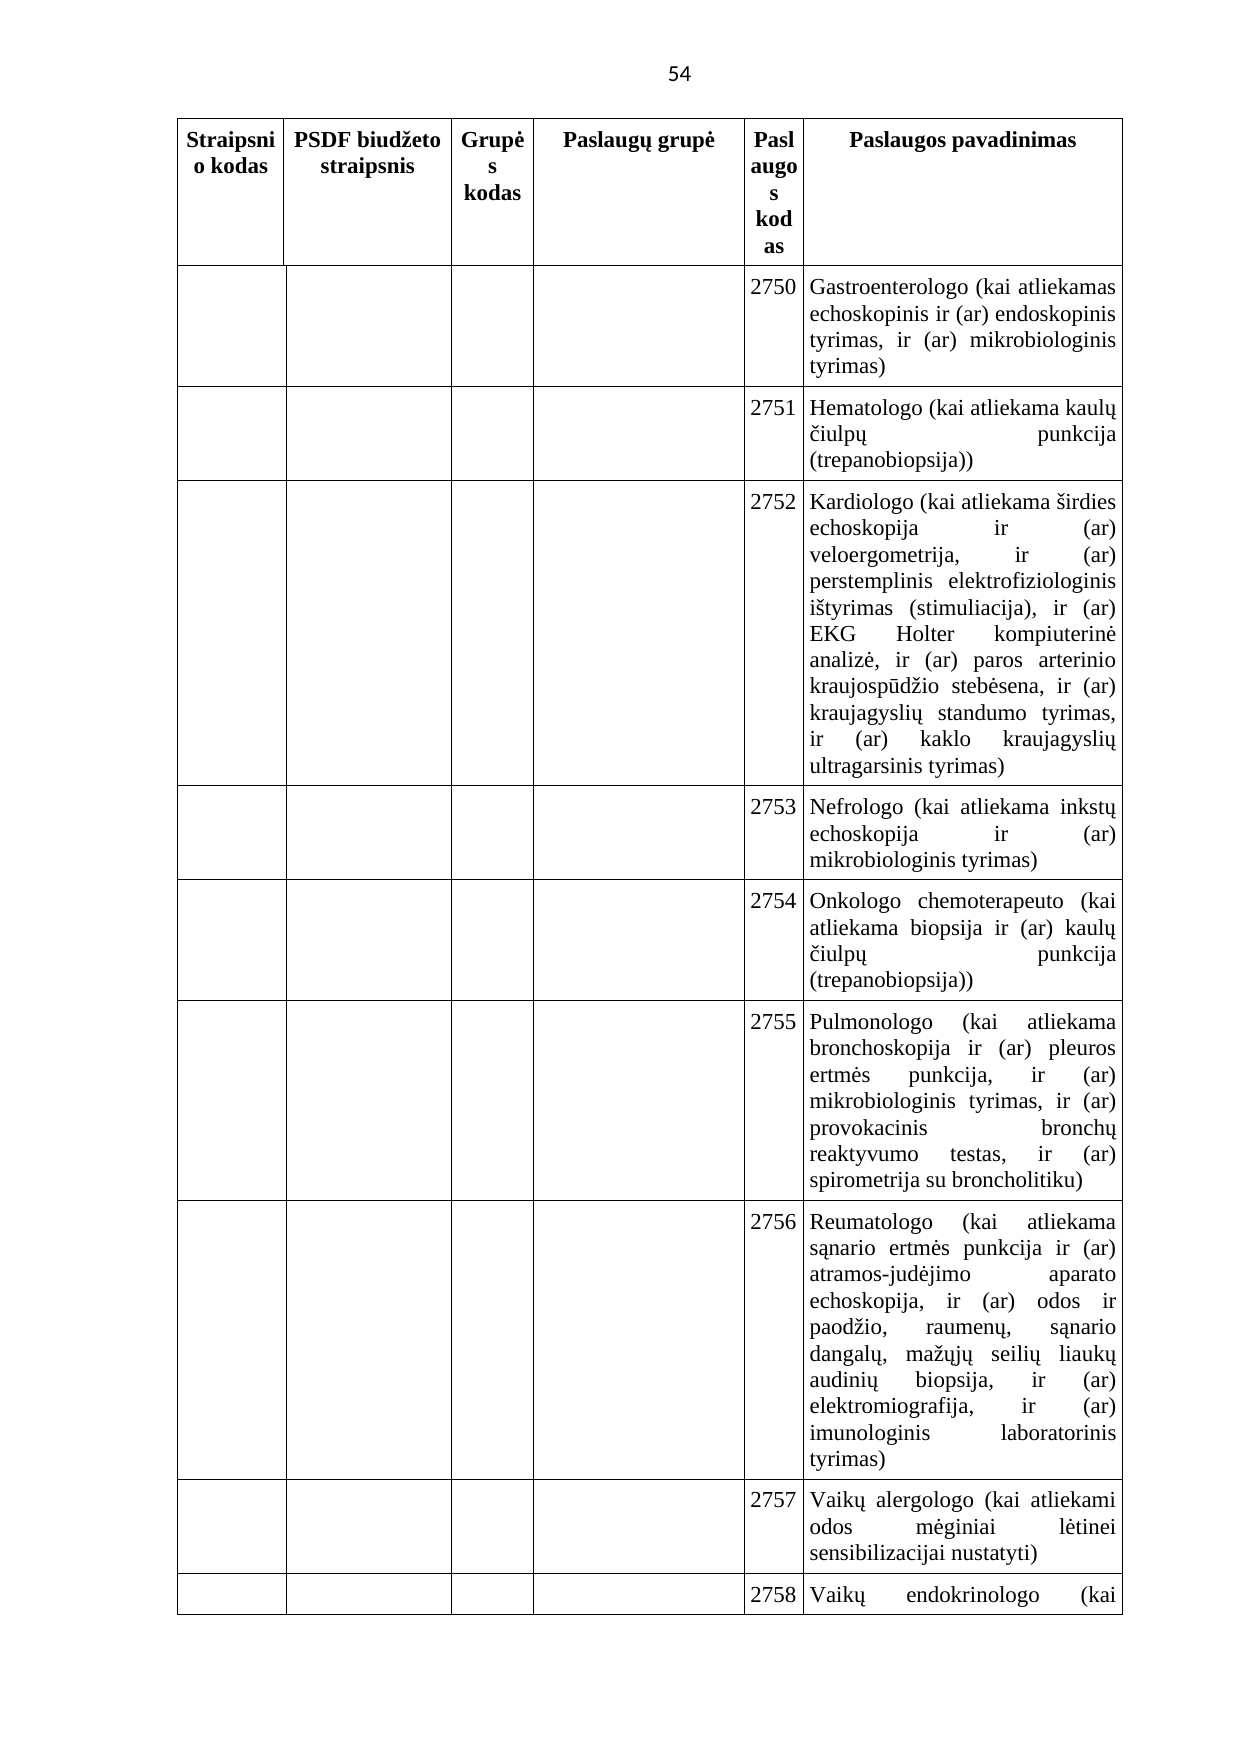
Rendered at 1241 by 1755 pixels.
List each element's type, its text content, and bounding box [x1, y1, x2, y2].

table_cell [452, 1574, 533, 1614]
table_cell [287, 387, 451, 480]
table_cell [178, 880, 286, 1000]
table_cell [178, 1480, 286, 1573]
table_cell Hematologo (kai atliekama kaulų čiulpų punkcija (trepanobiopsija)) [804, 387, 1122, 480]
table_cell [178, 481, 286, 785]
table_cell [287, 880, 451, 1000]
table_cell Vaikų alergologo (kai atliekami odos mėginiai lėtinei sensibilizacijai nustatyti) [804, 1480, 1122, 1573]
table_cell [452, 266, 533, 386]
table_cell Gastroenterologo (kai atliekamas echoskopinis ir (ar) endoskopinis tyrimas, ir (ar) mikrobiologinis tyrimas) [804, 266, 1122, 386]
table_cell [287, 266, 451, 386]
table_cell 2753 [745, 786, 803, 879]
table_cell [287, 786, 451, 879]
table_header Paslaugų grupė [534, 119, 744, 265]
table_cell Reumatologo (kai atliekama sąnario ertmės punkcija ir (ar) atramos-judėjimo aparato echoskopija, ir (ar) odos ir paodžio, raumenų, sąnario dangalų, mažųjų seilių liaukų audinių biopsija, ir (ar) elektromiografija, ir (ar) imunologinis laboratorinis tyrimas) [804, 1201, 1122, 1478]
table_cell [287, 481, 451, 785]
table_cell Pulmonologo (kai atliekama bronchoskopija ir (ar) pleuros ertmės punkcija, ir (ar) mikrobiologinis tyrimas, ir (ar) provokacinis bronchų reaktyvumo testas, ir (ar) spirometrija su broncholitiku) [804, 1001, 1122, 1200]
table_cell 2754 [745, 880, 803, 1000]
table_cell [534, 387, 744, 480]
table_header Paslaugos kodas [745, 119, 803, 265]
table_cell 2751 [745, 387, 803, 480]
table_cell [452, 1201, 533, 1478]
table_cell [287, 1201, 451, 1478]
table_cell [178, 1574, 286, 1614]
table_cell 2758 [745, 1574, 803, 1614]
table_cell [534, 1001, 744, 1200]
table_cell Vaikų endokrinologo (kai [804, 1574, 1122, 1614]
table_cell [287, 1001, 451, 1200]
table_cell [534, 481, 744, 785]
table_cell [452, 786, 533, 879]
table_cell 2755 [745, 1001, 803, 1200]
table_cell [178, 387, 286, 480]
table_cell [452, 880, 533, 1000]
table_header PSDF biudžeto straipsnis [284, 119, 451, 265]
table_cell [534, 1201, 744, 1478]
table_cell 2752 [745, 481, 803, 785]
table_cell 2756 [745, 1201, 803, 1478]
table_cell [452, 1001, 533, 1200]
table_cell [534, 1480, 744, 1573]
table_cell [178, 786, 286, 879]
table_cell [452, 1480, 533, 1573]
table_header Grupės kodas [452, 119, 533, 265]
table_cell [287, 1480, 451, 1573]
table_cell [452, 387, 533, 480]
table_cell 2757 [745, 1480, 803, 1573]
table_cell [178, 266, 286, 386]
table_cell [534, 786, 744, 879]
table_cell [287, 1574, 451, 1614]
table_header Paslaugos pavadinimas [804, 119, 1122, 265]
table_cell [534, 1574, 744, 1614]
table_header Straipsnio kodas [178, 119, 283, 265]
table_cell [452, 481, 533, 785]
table_cell [534, 880, 744, 1000]
table_cell [178, 1201, 286, 1478]
table_cell Nefrologo (kai atliekama inkstų echoskopija ir (ar) mikrobiologinis tyrimas) [804, 786, 1122, 879]
table_cell Kardiologo (kai atliekama širdies echoskopija ir (ar) veloergometrija, ir (ar) perstemplinis elektrofiziologinis ištyrimas (stimuliacija), ir (ar) EKG Holter kompiuterinė analizė, ir (ar) paros arterinio kraujospūdžio stebėsena, ir (ar) kraujagyslių standumo tyrimas, ir (ar) kaklo kraujagyslių ultragarsinis tyrimas) [804, 481, 1122, 785]
table_cell Onkologo chemoterapeuto (kai atliekama biopsija ir (ar) kaulų čiulpų punkcija (trepanobiopsija)) [804, 880, 1122, 1000]
table_cell [178, 1001, 286, 1200]
table_cell [534, 266, 744, 386]
table_cell 2750 [745, 266, 803, 386]
